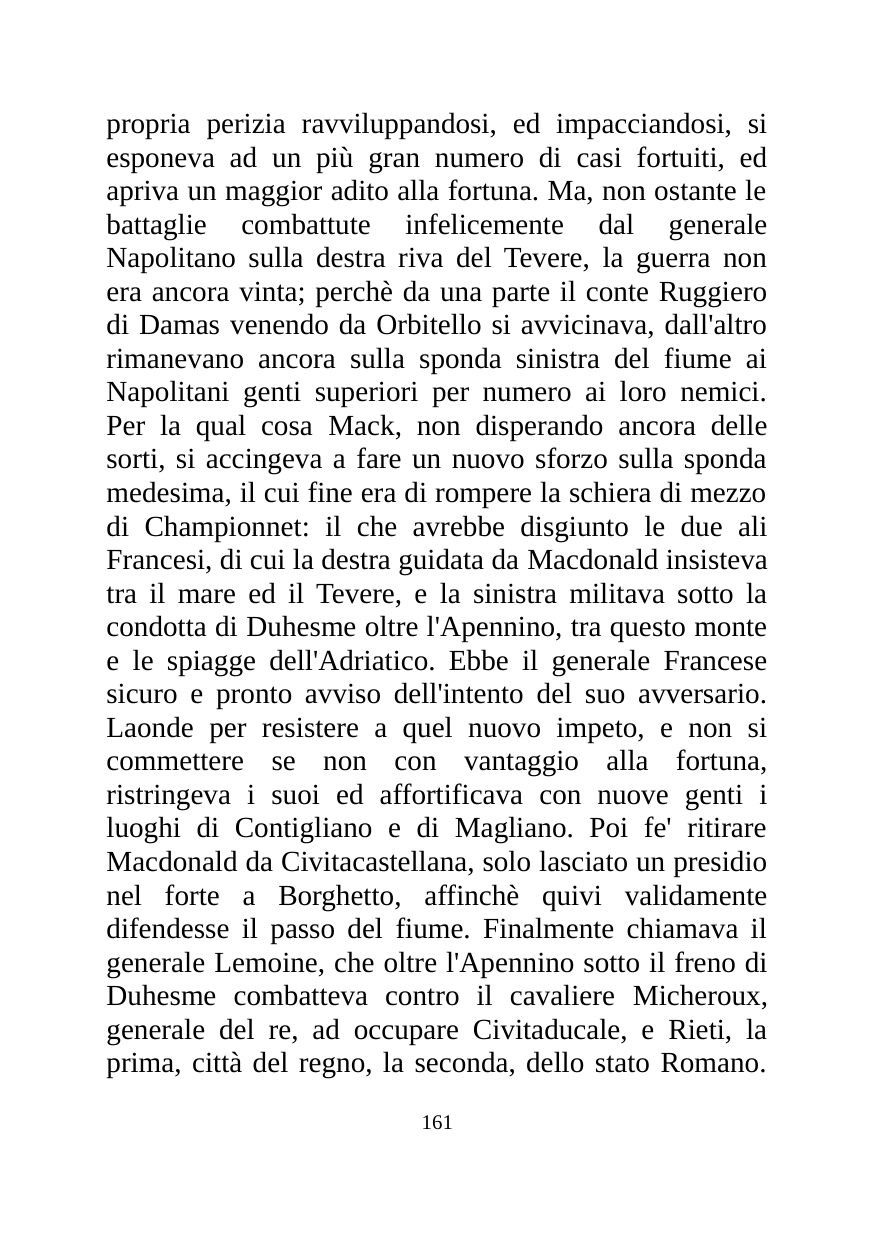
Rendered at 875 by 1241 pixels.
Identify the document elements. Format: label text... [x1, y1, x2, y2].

text propria perizia ravviluppandosi, ed impacciandosi, si esponeva ad un più gran numero di casi fortuiti, ed apriva un maggior adito alla fortuna. Ma, non ostante le battaglie combattute infelicemente dal generale Napolitano sulla destra riva del Tevere, la guerra non era ancora vinta; perchè da una parte il conte Ruggiero di Damas venendo da Orbitello si avvicinava, dall'altro rimanevano ancora sulla sponda sinistra del fiume ai Napolitani genti superiori per numero ai loro nemici. Per la qual cosa Mack, non disperando ancora delle sorti, si accingeva a fare un nuovo sforzo sulla sponda medesima, il cui fine era di rompere la schiera di mezzo di Championnet: il che avrebbe disgiunto le due ali Francesi, di cui la destra guidata da Macdonald insisteva tra il mare ed il Tevere, e la sinistra militava sotto la condotta di Duhesme oltre l'Apennino, tra questo monte e le spiagge dell'Adriatico. Ebbe il generale Francese sicuro e pronto avviso dell'intento del suo avversario. Laonde per resistere a quel nuovo impeto, e non si commettere se non con vantaggio alla fortuna, ristringeva i suoi ed affortificava con nuove genti i luoghi di Contigliano e di Magliano. Poi fe' ritirare Macdonald da Civitacastellana, solo lasciato un presidio nel forte a Borghetto, affinchè quivi validamente difendesse il passo del fiume. Finalmente chiamava il generale Lemoine, che oltre l'Apennino sotto il freno di Duhesme combatteva contro il cavaliere Micheroux, generale del re, ad occupare Civitaducale, e Rieti, la prima, città del regno, la seconda, dello stato Romano. [106, 106, 768, 1079]
